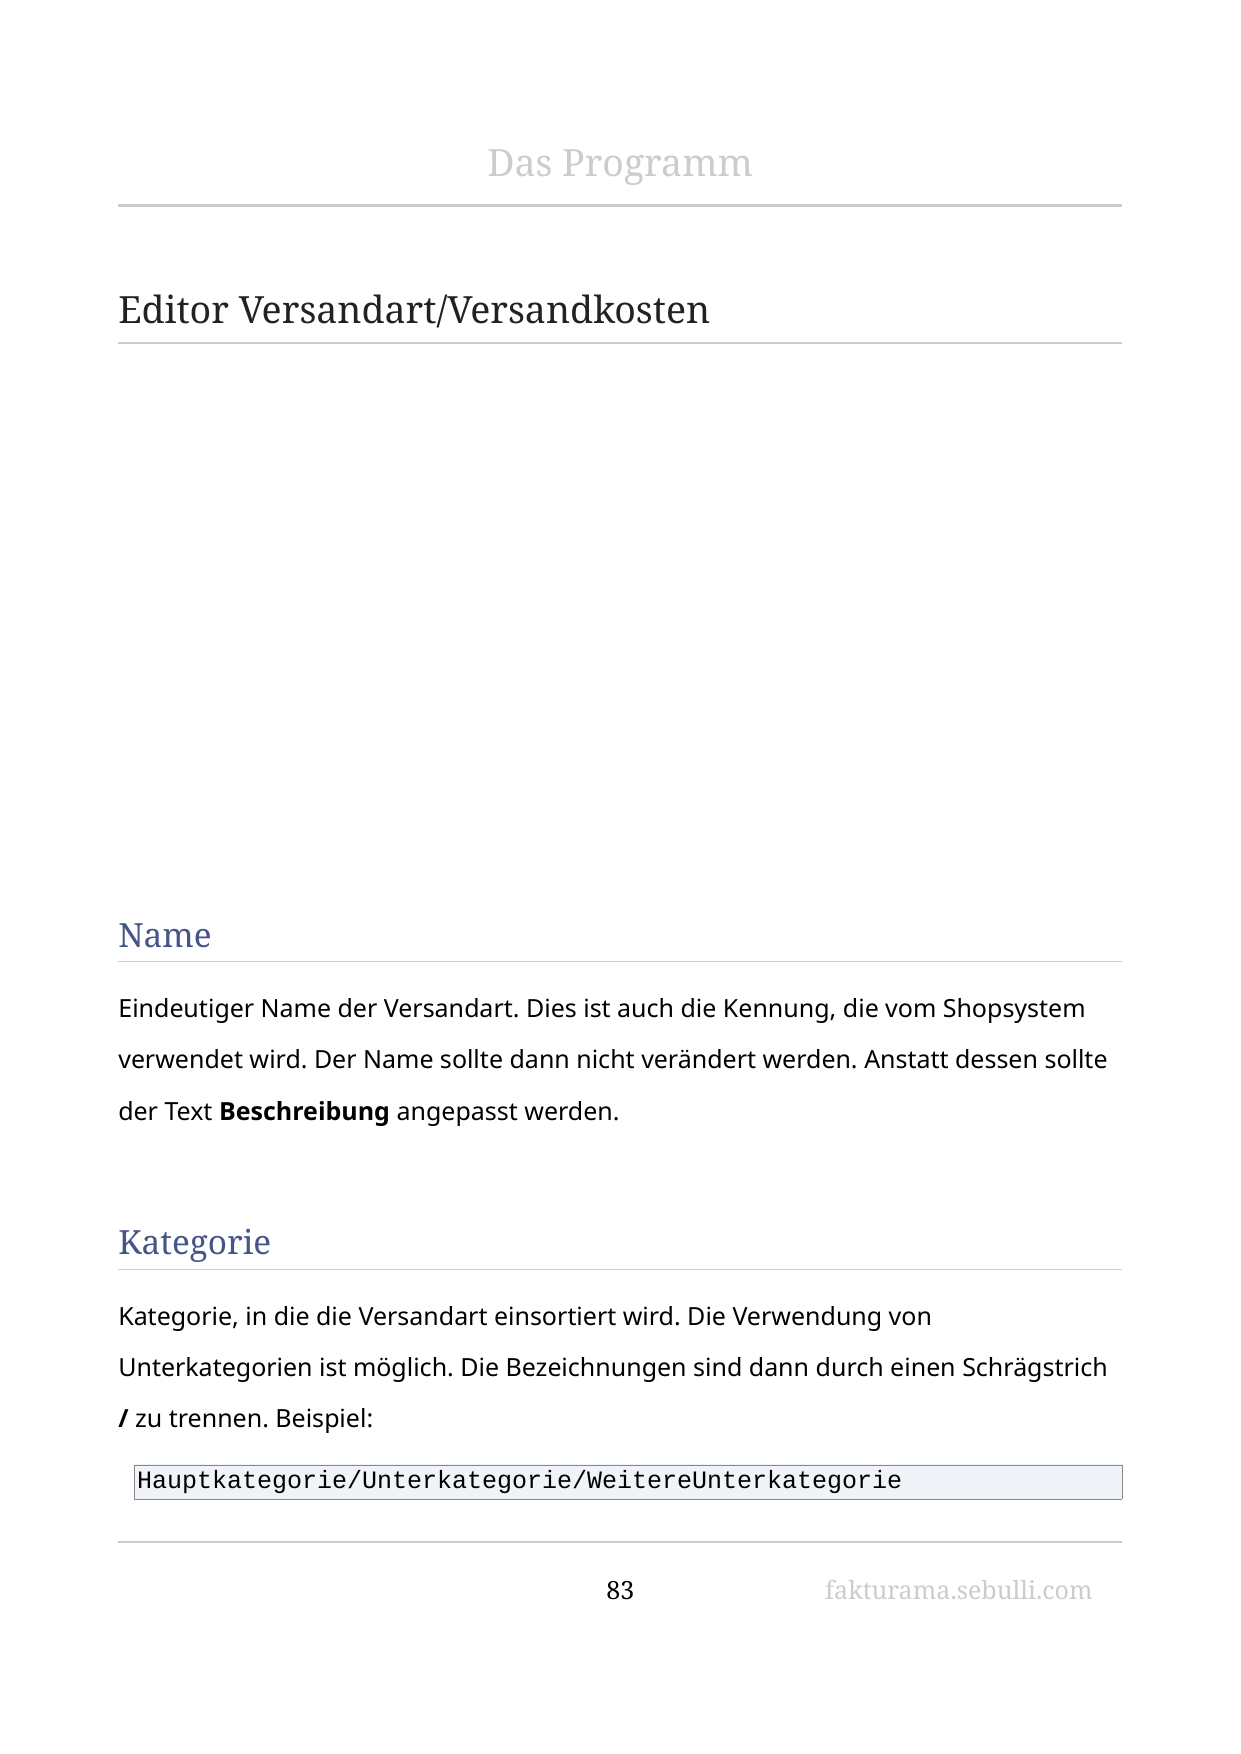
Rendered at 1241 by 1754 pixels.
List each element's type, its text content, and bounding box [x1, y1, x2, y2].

subtitle Name [118, 911, 1122, 961]
text Eindeutiger Name der Versandart. Dies ist auch die Kennung, die vom Shopsystem verwendet wird. Der Name sollte dann nicht verändert werden. Anstatt dessen sollte der Text Beschreibung angepasst werden. [118, 991, 1122, 1127]
subtitle Kategorie [118, 1219, 1122, 1269]
text Kategorie, in die die Versandart einsortiert wird. Die Verwendung von Unterkategorien ist möglich. Die Bezeichnungen sind dann durch einen Schrägstrich / zu trennen. Beispiel: [118, 1299, 1122, 1435]
subtitle Editor Versandart/Versandkosten [118, 283, 1122, 342]
text Hauptkategorie/Unterkategorie/WeitereUnterkategorie [135, 1466, 1122, 1499]
